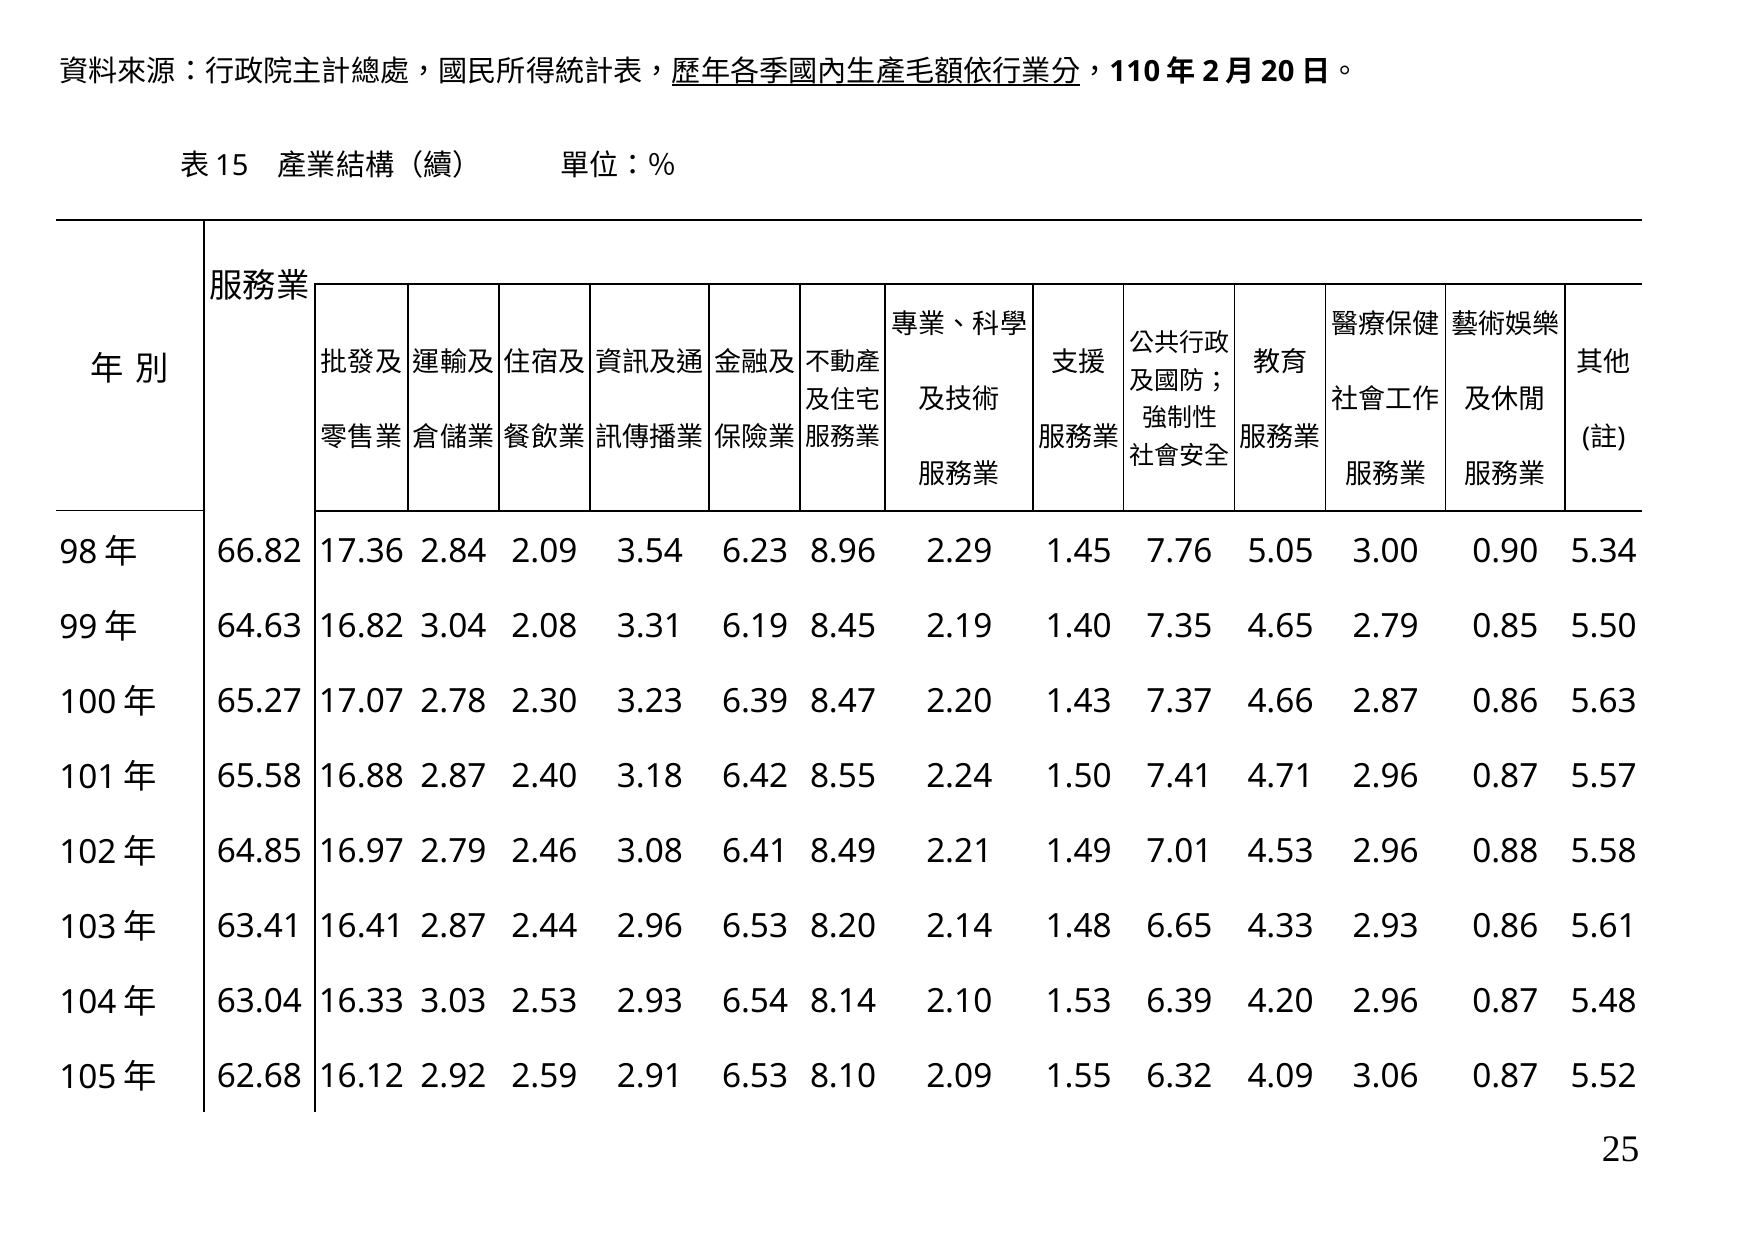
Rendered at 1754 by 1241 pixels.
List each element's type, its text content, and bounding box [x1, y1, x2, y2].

table_cell 16.82 [316, 587, 408, 662]
table_cell 金融及 保險業 [710, 285, 799, 510]
table_cell 16.97 [316, 812, 408, 887]
table_cell 0.86 [1445, 662, 1565, 737]
table_cell 5.50 [1565, 587, 1642, 662]
table_cell 2.29 [885, 512, 1033, 587]
table_cell 2.79 [408, 812, 499, 887]
table_cell 6.53 [709, 1037, 800, 1112]
table_cell 3.03 [408, 962, 499, 1037]
table_cell 2.96 [590, 887, 709, 962]
table_cell 2.14 [885, 887, 1033, 962]
table_cell 1.53 [1033, 962, 1124, 1037]
table_cell 教育 服務業 [1235, 285, 1325, 510]
table_header 年 別 [56, 221, 203, 510]
table_cell 5.05 [1235, 512, 1326, 587]
table_cell 2.96 [1326, 737, 1445, 812]
table_cell 2.59 [499, 1037, 590, 1112]
table_cell 0.88 [1445, 812, 1565, 887]
table_cell 2.96 [1326, 812, 1445, 887]
table_cell 1.48 [1033, 887, 1124, 962]
table_cell 104年 [56, 962, 203, 1037]
table_cell 6.39 [1124, 962, 1235, 1037]
table_cell 6.32 [1124, 1037, 1235, 1112]
table_cell 63.04 [205, 962, 314, 1037]
table_header [315, 221, 1642, 283]
table_cell 98年 [56, 511, 203, 587]
table_cell 3.54 [590, 512, 709, 587]
table_cell 1.50 [1033, 737, 1124, 812]
table_cell 5.48 [1565, 962, 1642, 1037]
table_header 服務業 [205, 221, 314, 510]
table_cell 103年 [56, 887, 203, 962]
table_cell 3.23 [590, 662, 709, 737]
table_cell 4.53 [1235, 812, 1326, 887]
table_cell 2.53 [499, 962, 590, 1037]
table_cell 65.58 [205, 737, 314, 812]
table_cell 7.76 [1124, 512, 1235, 587]
table_cell 99年 [56, 587, 203, 662]
text 資料來源：行政院主計總處，國民所得統計表，歷年各季國內生產毛額依行業分，110年2月20日。 [59, 32, 1639, 107]
table_cell 8.47 [800, 662, 885, 737]
table_cell 2.30 [499, 662, 590, 737]
table_cell 8.20 [800, 887, 885, 962]
table_cell 2.10 [885, 962, 1033, 1037]
table_cell 7.01 [1124, 812, 1235, 887]
table_cell 102年 [56, 812, 203, 887]
table_cell 0.87 [1445, 1037, 1565, 1112]
table_cell 4.09 [1235, 1037, 1326, 1112]
table_cell 1.40 [1033, 587, 1124, 662]
table_cell 8.55 [800, 737, 885, 812]
table_cell 0.86 [1445, 887, 1565, 962]
table_cell 105年 [56, 1037, 203, 1112]
table_cell 醫療保健 社會工作 服務業 [1326, 285, 1445, 510]
table_cell 6.41 [709, 812, 800, 887]
table_cell 1.55 [1033, 1037, 1124, 1112]
table_cell 5.57 [1565, 737, 1642, 812]
table_cell 3.04 [408, 587, 499, 662]
table_cell 2.96 [1326, 962, 1445, 1037]
table_cell 支援 服務業 [1034, 285, 1123, 510]
table_cell 公共行政 及國防； 強制性 社會安全 [1124, 285, 1234, 510]
table_cell 64.85 [205, 812, 314, 887]
table_cell 2.09 [499, 512, 590, 587]
table_cell 8.10 [800, 1037, 885, 1112]
table_cell 0.85 [1445, 587, 1565, 662]
table_cell 運輸及 倉儲業 [409, 285, 498, 510]
table_cell 8.49 [800, 812, 885, 887]
table_cell 6.39 [709, 662, 800, 737]
table_cell 3.06 [1326, 1037, 1445, 1112]
table_cell 2.40 [499, 737, 590, 812]
table_cell 2.79 [1326, 587, 1445, 662]
table_cell 2.19 [885, 587, 1033, 662]
table_cell 6.42 [709, 737, 800, 812]
table_cell 17.07 [316, 662, 408, 737]
table_cell 16.41 [316, 887, 408, 962]
table_cell 2.93 [590, 962, 709, 1037]
table_cell 5.58 [1565, 812, 1642, 887]
table_cell 66.82 [205, 510, 314, 587]
table_cell 1.49 [1033, 812, 1124, 887]
table_cell 63.41 [205, 887, 314, 962]
table_cell 101年 [56, 737, 203, 812]
table_cell 6.53 [709, 887, 800, 962]
table_cell 2.87 [1326, 662, 1445, 737]
table_cell 5.63 [1565, 662, 1642, 737]
table_cell 住宿及 餐飲業 [500, 285, 589, 510]
table_cell 4.71 [1235, 737, 1326, 812]
table_cell 1.43 [1033, 662, 1124, 737]
table_cell 4.20 [1235, 962, 1326, 1037]
table_cell 其他 (註) [1566, 285, 1642, 510]
table_cell 2.46 [499, 812, 590, 887]
table_cell 100年 [56, 662, 203, 737]
table_cell 不動產 及住宅 服務業 [801, 285, 884, 510]
table_cell 6.54 [709, 962, 800, 1037]
table_cell 2.91 [590, 1037, 709, 1112]
table_cell 0.87 [1445, 737, 1565, 812]
table_cell 17.36 [316, 512, 408, 587]
table_cell 8.14 [800, 962, 885, 1037]
table_cell 6.19 [709, 587, 800, 662]
table_cell 64.63 [205, 587, 314, 662]
table_cell 7.41 [1124, 737, 1235, 812]
table_cell 16.33 [316, 962, 408, 1037]
table_cell 2.44 [499, 887, 590, 962]
table_cell 專業、科學 及技術 服務業 [886, 285, 1032, 510]
table_cell 2.24 [885, 737, 1033, 812]
table_cell 5.52 [1565, 1037, 1642, 1112]
subtitle 表15 產業結構（續） 單位：％ [58, 125, 1639, 200]
table_cell 3.08 [590, 812, 709, 887]
table_cell 3.18 [590, 737, 709, 812]
table_cell 6.23 [709, 512, 800, 587]
table_cell 6.65 [1124, 887, 1235, 962]
table_cell 2.09 [885, 1037, 1033, 1112]
table_cell 3.00 [1326, 512, 1445, 587]
table_cell 65.27 [205, 662, 314, 737]
table_cell 2.20 [885, 662, 1033, 737]
table_cell 資訊及通 訊傳播業 [591, 285, 708, 510]
table_cell 16.88 [316, 737, 408, 812]
table_cell 8.96 [800, 512, 885, 587]
table_cell 5.34 [1565, 512, 1642, 587]
table_cell 4.33 [1235, 887, 1326, 962]
table_cell 2.92 [408, 1037, 499, 1112]
table_cell 藝術娛樂 及休閒 服務業 [1446, 285, 1564, 510]
table_cell 62.68 [205, 1037, 314, 1112]
table_cell 2.21 [885, 812, 1033, 887]
table_cell 2.93 [1326, 887, 1445, 962]
table_cell 3.31 [590, 587, 709, 662]
table_cell 16.12 [316, 1037, 408, 1112]
table_cell 8.45 [800, 587, 885, 662]
table_cell 2.78 [408, 662, 499, 737]
table_cell 2.08 [499, 587, 590, 662]
table_cell 2.87 [408, 887, 499, 962]
table_cell 5.61 [1565, 887, 1642, 962]
table_cell 0.87 [1445, 962, 1565, 1037]
table_cell 1.45 [1033, 512, 1124, 587]
table_cell 7.37 [1124, 662, 1235, 737]
table_cell 2.84 [408, 512, 499, 587]
table_cell 4.65 [1235, 587, 1326, 662]
table_cell 0.90 [1445, 512, 1565, 587]
table_cell 2.87 [408, 737, 499, 812]
table_cell 7.35 [1124, 587, 1235, 662]
table_cell 4.66 [1235, 662, 1326, 737]
table_cell 批發及 零售業 [316, 285, 407, 510]
